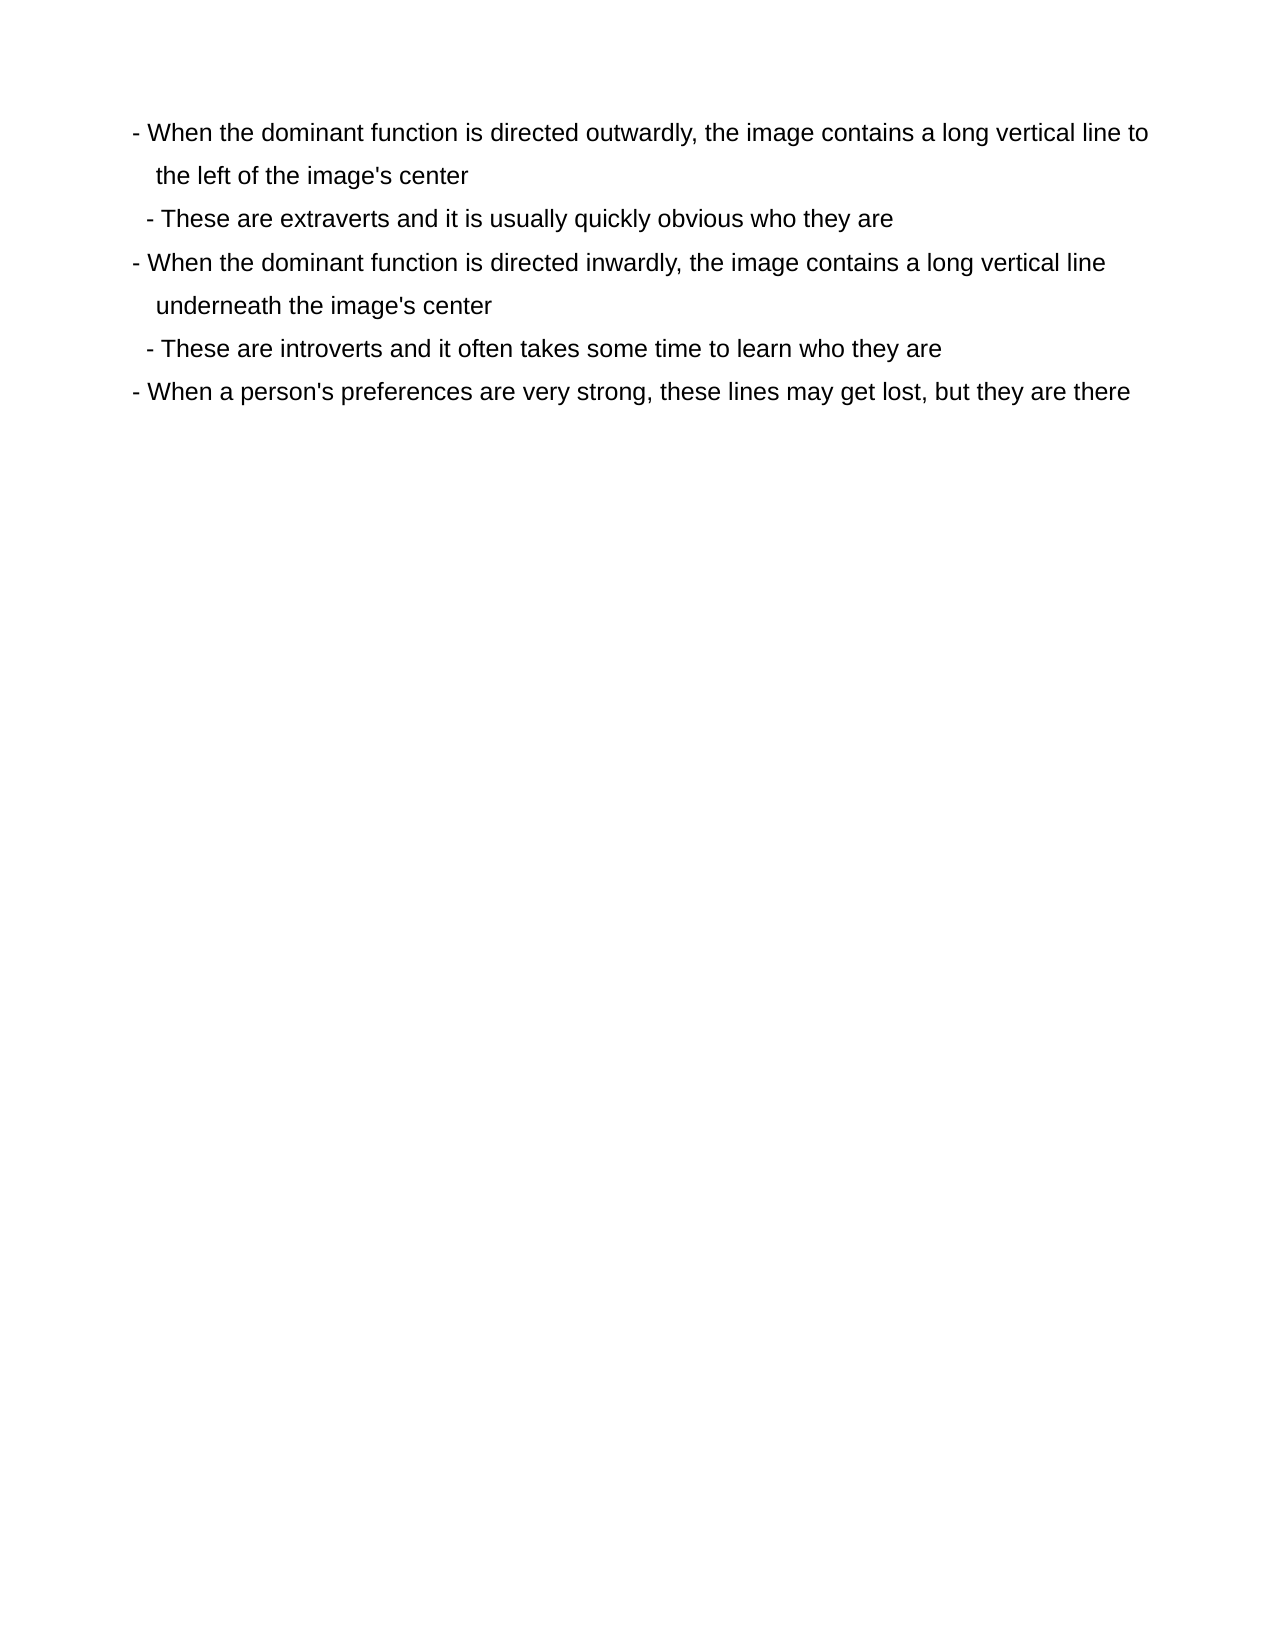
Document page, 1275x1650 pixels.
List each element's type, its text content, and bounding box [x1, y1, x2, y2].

list - When the dominant function is directed inwardly, the image contains a long vertical line underneath the image's center [118, 247, 1157, 319]
list - These are introverts and it often takes some time to learn who they are [118, 334, 1157, 362]
list - These are extraverts and it is usually quickly obvious who they are [118, 204, 1157, 233]
list - When the dominant function is directed outwardly, the image contains a long vertical line to the left of the image's center [118, 118, 1157, 190]
list - When a person's preferences are very strong, these lines may get lost, but they are there [118, 377, 1157, 406]
